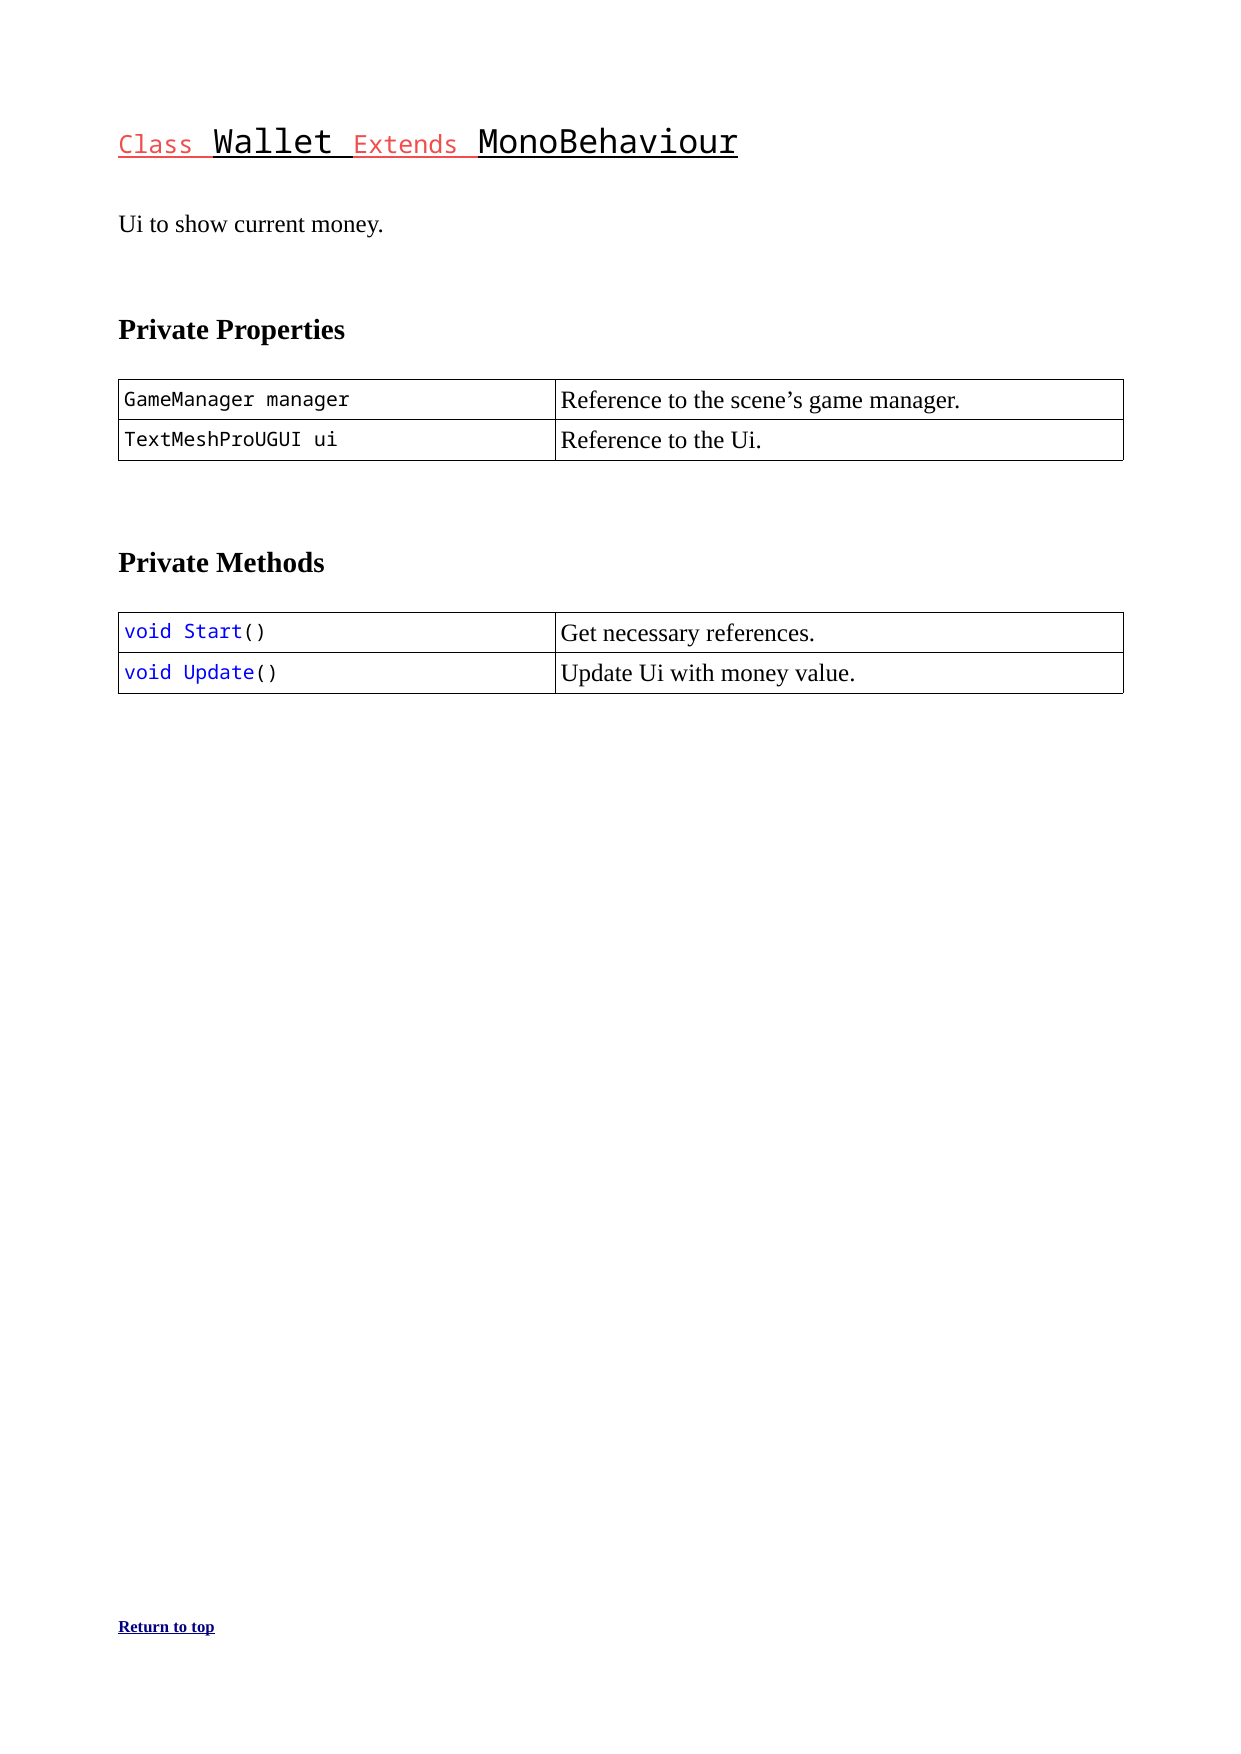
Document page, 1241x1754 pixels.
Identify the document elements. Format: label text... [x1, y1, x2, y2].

text Private Properties [118, 312, 1122, 345]
table_cell Update Ui with money value. [556, 653, 1123, 692]
table_cell TextMeshProUGUI ui [119, 420, 555, 459]
text Ui to show current money. [118, 209, 1122, 238]
text Class Wallet Extends MonoBehaviour [118, 118, 1122, 163]
table_header GameManager manager [119, 380, 555, 419]
table_cell Reference to the Ui. [556, 420, 1123, 459]
text Private Methods [118, 545, 1122, 578]
table_header Get necessary references. [556, 613, 1123, 652]
table_cell void Update() [119, 653, 555, 692]
table_header void Start() [119, 613, 555, 652]
table_header Reference to the scene’s game manager. [556, 380, 1123, 419]
